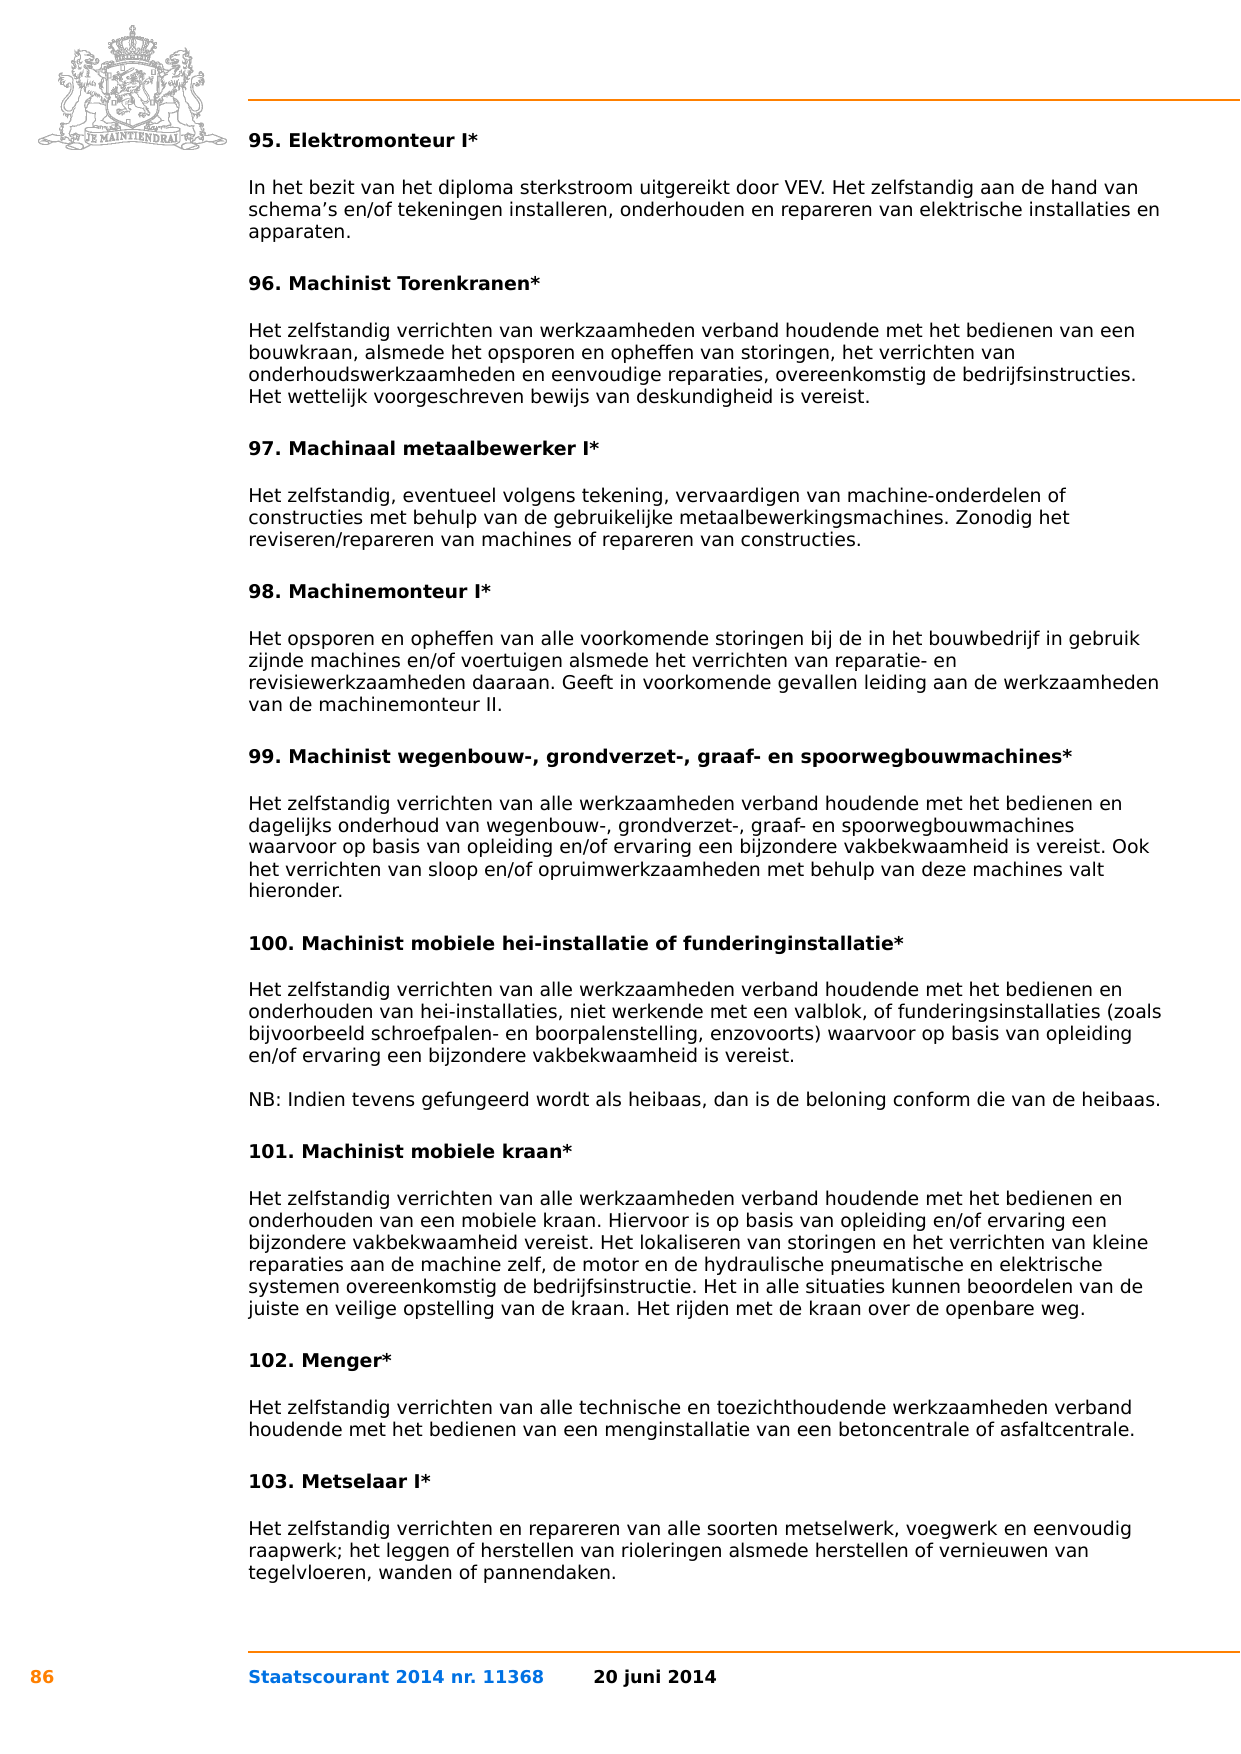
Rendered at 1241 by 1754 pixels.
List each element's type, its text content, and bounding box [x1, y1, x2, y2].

text Het zelfstandig verrichten van alle technische en toezichthoudende werkzaamheden verband houdende met het bedienen van een menginstallatie van een betoncentrale of asfaltcentrale. [248, 1397, 1163, 1441]
text Het zelfstandig, eventueel volgens tekening, vervaardigen van machine-onderdelen of constructies met behulp van de gebruikelijke metaalbewerkingsmachines. Zonodig het reviseren/repareren van machines of repareren van constructies. [248, 485, 1163, 551]
subtitle 95. Elektromonteur I* [248, 130, 1163, 152]
subtitle 103. Metselaar I* [248, 1471, 1163, 1493]
subtitle 96. Machinist Torenkranen* [248, 273, 1163, 295]
text Het zelfstandig verrichten van werkzaamheden verband houdende met het bedienen van een bouwkraan, alsmede het opsporen en opheffen van storingen, het verrichten van onderhoudswerkzaamheden en eenvoudige reparaties, overeenkomstig de bedrijfsinstructies. Het wettelijk voorgeschreven bewijs van deskundigheid is vereist. [248, 320, 1163, 408]
subtitle 101. Machinist mobiele kraan* [248, 1141, 1163, 1163]
picture [38, 25, 227, 150]
text Het zelfstandig verrichten van alle werkzaamheden verband houdende met het bedienen en onderhouden van hei-installaties, niet werkende met een valblok, of funderingsinstallaties (zoals bijvoorbeeld schroefpalen- en boorpalenstelling, enzovoorts) waarvoor op basis van opleiding en/of ervaring een bijzondere vakbekwaamheid is vereist. [248, 979, 1163, 1067]
text Het zelfstandig verrichten en repareren van alle soorten metselwerk, voegwerk en eenvoudig raapwerk; het leggen of herstellen van rioleringen alsmede herstellen of vernieuwen van tegelvloeren, wanden of pannendaken. [248, 1518, 1163, 1584]
text Het zelfstandig verrichten van alle werkzaamheden verband houdende met het bedienen en onderhouden van een mobiele kraan. Hiervoor is op basis van opleiding en/of ervaring een bijzondere vakbekwaamheid vereist. Het lokaliseren van storingen en het verrichten van kleine reparaties aan de machine zelf, de motor en de hydraulische pneumatische en elektrische systemen overeenkomstig de bedrijfsinstructie. Het in alle situaties kunnen beoordelen van de juiste en veilige opstelling van de kraan. Het rijden met de kraan over de openbare weg. [248, 1188, 1163, 1320]
subtitle 100. Machinist mobiele hei-installatie of funderinginstallatie* [248, 932, 1163, 954]
text In het bezit van het diploma sterkstroom uitgereikt door VEV. Het zelfstandig aan de hand van schema’s en/of tekeningen installeren, onderhouden en repareren van elektrische installaties en apparaten. [248, 177, 1163, 243]
text Het zelfstandig verrichten van alle werkzaamheden verband houdende met het bedienen en dagelijks onderhoud van wegenbouw-, grondverzet-, graaf- en spoorwegbouwmachines waarvoor op basis van opleiding en/of ervaring een bijzondere vakbekwaamheid is vereist. Ook het verrichten van sloop en/of opruimwerkzaamheden met behulp van deze machines valt hieronder. [248, 792, 1163, 902]
subtitle 98. Machinemonteur I* [248, 581, 1163, 603]
subtitle 99. Machinist wegenbouw-, grondverzet-, graaf- en spoorwegbouwmachines* [248, 746, 1163, 767]
text NB: Indien tevens gefungeerd wordt als heibaas, dan is de beloning conform die van de heibaas. [248, 1089, 1163, 1111]
subtitle 102. Menger* [248, 1350, 1163, 1372]
subtitle 97. Machinaal metaalbewerker I* [248, 438, 1163, 460]
text Het opsporen en opheffen van alle voorkomende storingen bij de in het bouwbedrijf in gebruik zijnde machines en/of voertuigen alsmede het verrichten van reparatie- en revisiewerkzaamheden daaraan. Geeft in voorkomende gevallen leiding aan de werkzaamheden van de machinemonteur II. [248, 628, 1163, 716]
